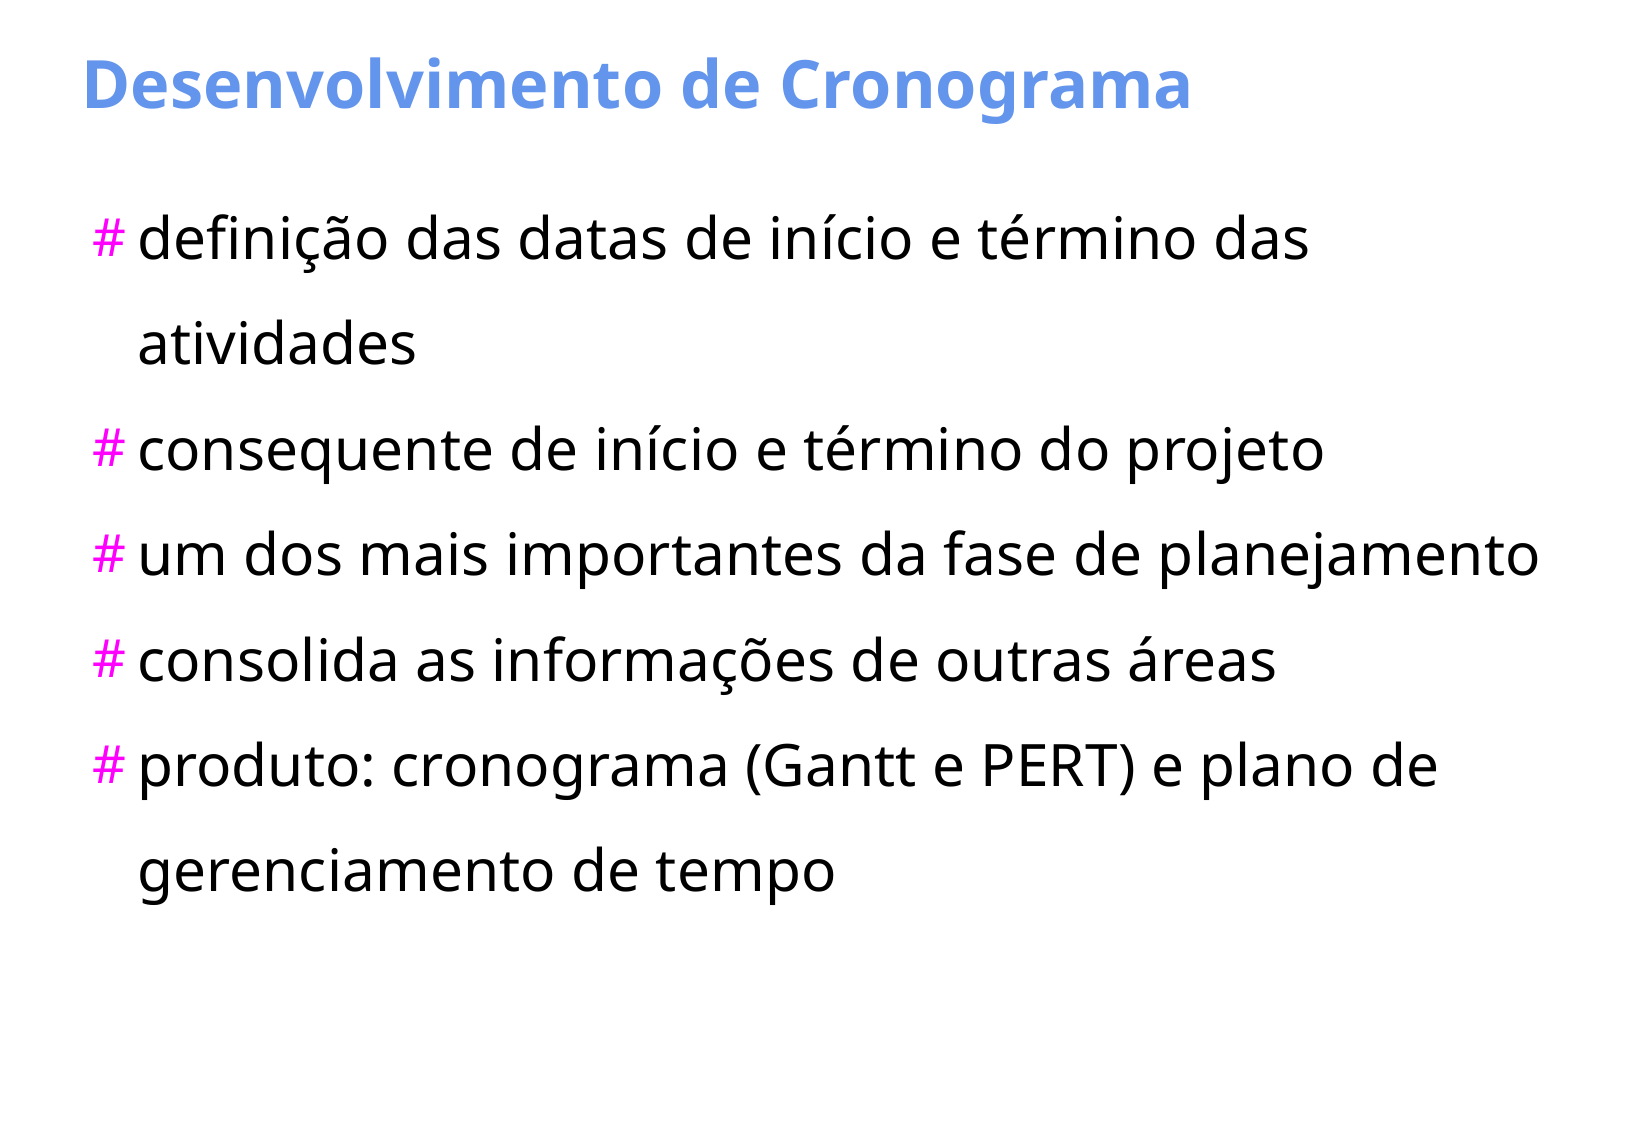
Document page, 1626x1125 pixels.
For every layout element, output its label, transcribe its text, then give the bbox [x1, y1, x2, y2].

list definição das datas de início e término das atividades consequente de início e término do projeto um dos mais importantes da fase de planejamento consolida as informações de outras áreas produto: cronograma (Gantt e PERT) e plano de gerenciamento de tempo [81, 165, 1544, 1016]
title Desenvolvimento de Cronograma [81, 41, 1544, 122]
